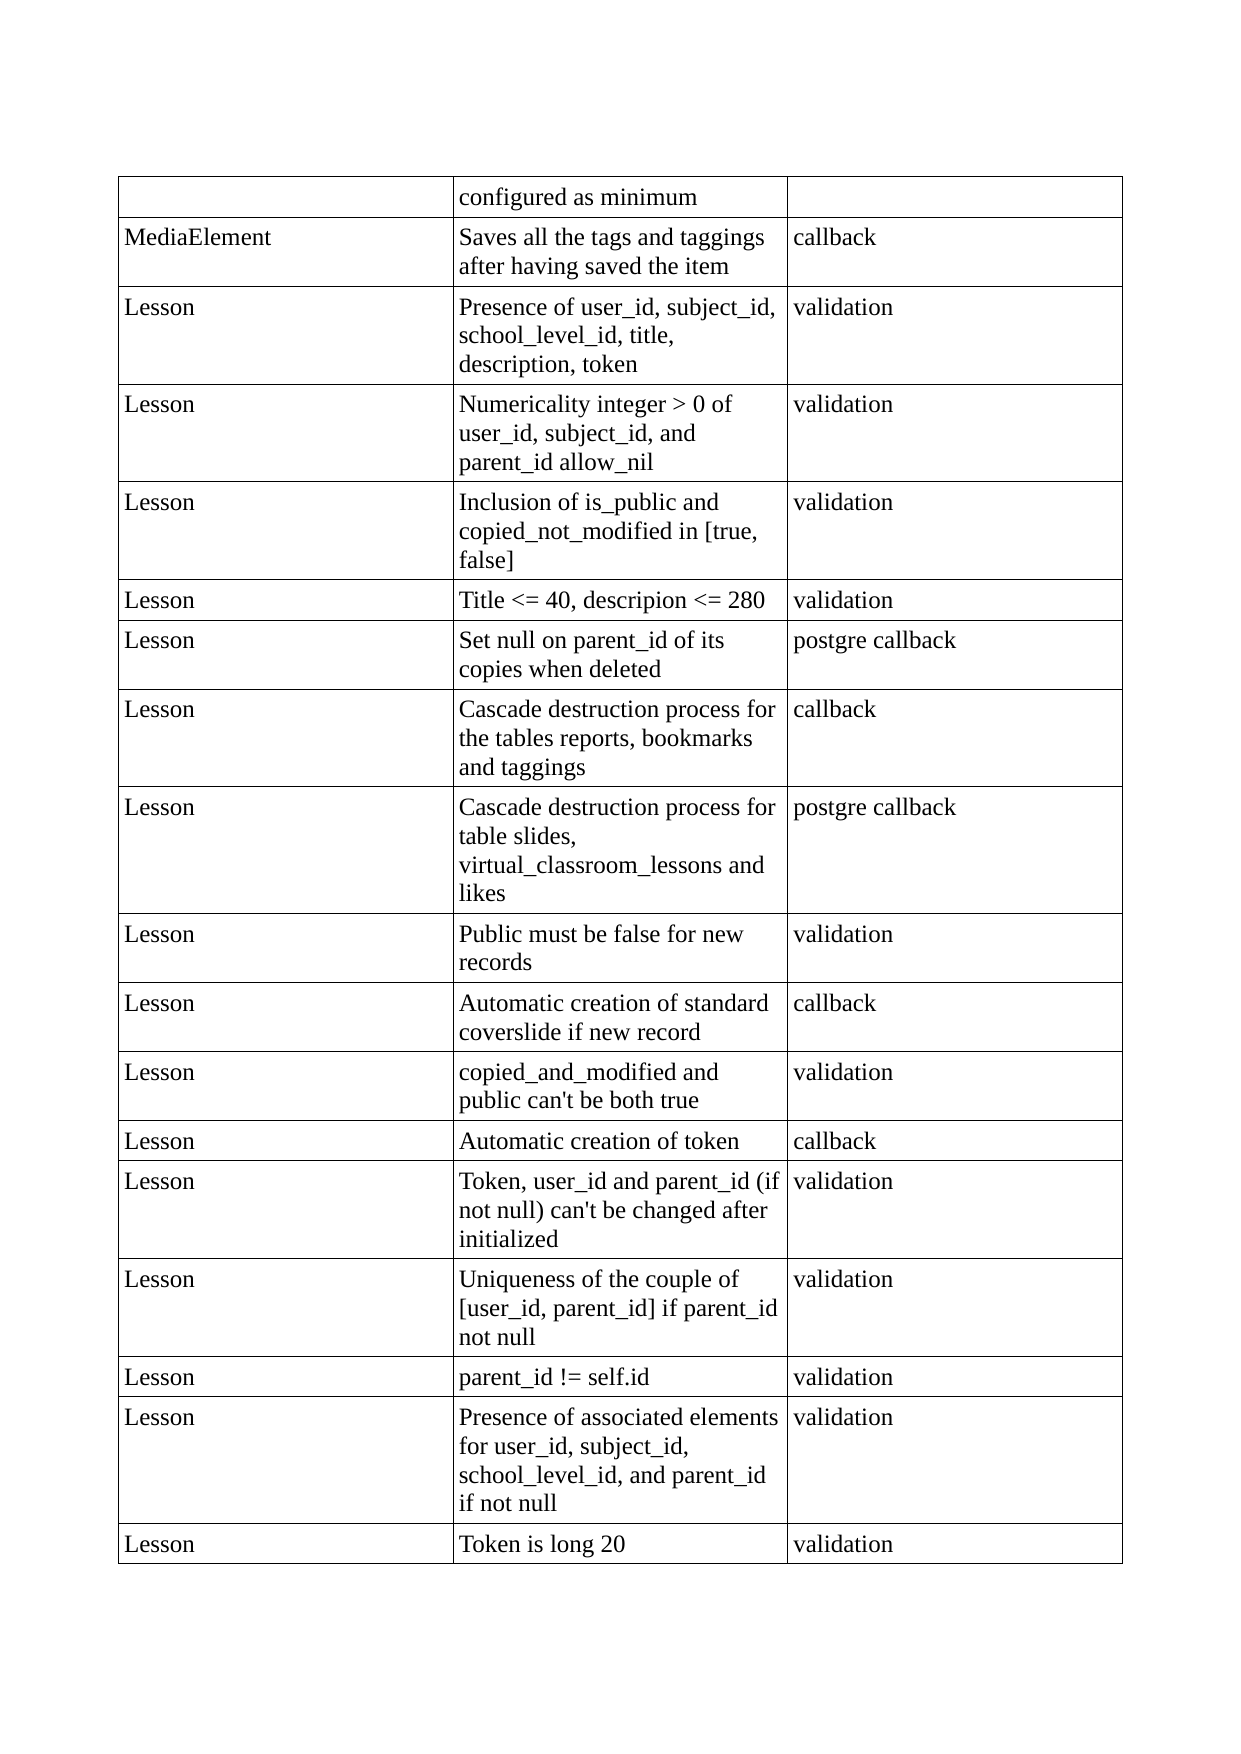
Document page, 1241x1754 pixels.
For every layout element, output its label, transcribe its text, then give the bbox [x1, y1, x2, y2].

table_cell validation [788, 580, 1122, 619]
table_cell Lesson [119, 1259, 453, 1356]
table_cell callback [788, 983, 1122, 1051]
table_cell validation [788, 1357, 1122, 1396]
table_cell postgre callback [788, 621, 1122, 688]
table_cell parent_id != self.id [454, 1357, 787, 1396]
table_cell Lesson [119, 1052, 453, 1120]
table_cell Cascade destruction process for table slides, virtual_classroom_lessons and likes [454, 787, 787, 913]
table_cell Presence of associated elements for user_id, subject_id, school_level_id, and parent_id if not null [454, 1397, 787, 1523]
table_cell callback [788, 218, 1122, 286]
table_cell validation [788, 482, 1122, 579]
table_cell Token, user_id and parent_id (if not null) can't be changed after initialized [454, 1161, 787, 1258]
table_cell validation [788, 1524, 1122, 1563]
table_cell Cascade destruction process for the tables reports, bookmarks and taggings [454, 690, 787, 786]
table_cell Presence of user_id, subject_id, school_level_id, title, description, token [454, 287, 787, 383]
table_cell configured as minimum [454, 177, 787, 217]
table_cell validation [788, 1259, 1122, 1356]
table_cell Lesson [119, 287, 453, 383]
table_cell validation [788, 287, 1122, 383]
table_cell Token is long 20 [454, 1524, 787, 1563]
table_cell Lesson [119, 983, 453, 1051]
table_cell callback [788, 690, 1122, 786]
table_cell Saves all the tags and taggings after having saved the item [454, 218, 787, 286]
table_cell validation [788, 1161, 1122, 1258]
table_cell Public must be false for new records [454, 914, 787, 982]
table_cell validation [788, 1052, 1122, 1120]
table_cell Lesson [119, 1121, 453, 1160]
table_cell Lesson [119, 1357, 453, 1396]
table_cell Inclusion of is_public and copied_not_modified in [true, false] [454, 482, 787, 579]
table_cell Automatic creation of token [454, 1121, 787, 1160]
table_cell Lesson [119, 690, 453, 786]
table_cell Title <= 40, descripion <= 280 [454, 580, 787, 619]
table_cell callback [788, 1121, 1122, 1160]
table_cell Lesson [119, 580, 453, 619]
table_cell Lesson [119, 385, 453, 481]
table_cell postgre callback [788, 787, 1122, 913]
table_cell Lesson [119, 914, 453, 982]
table_cell copied_and_modified and public can't be both true [454, 1052, 787, 1120]
table_cell Lesson [119, 1397, 453, 1523]
table_cell Numericality integer > 0 of user_id, subject_id, and parent_id allow_nil [454, 385, 787, 481]
table_cell validation [788, 1397, 1122, 1523]
table_cell Lesson [119, 621, 453, 688]
table_cell Uniqueness of the couple of [user_id, parent_id] if parent_id not null [454, 1259, 787, 1356]
table_cell Lesson [119, 1161, 453, 1258]
table_cell Automatic creation of standard coverslide if new record [454, 983, 787, 1051]
table_cell Set null on parent_id of its copies when deleted [454, 621, 787, 688]
table_cell Lesson [119, 1524, 453, 1563]
table_cell MediaElement [119, 218, 453, 286]
table_cell Lesson [119, 787, 453, 913]
table_cell validation [788, 914, 1122, 982]
table_cell Lesson [119, 482, 453, 579]
table_cell [788, 177, 1122, 217]
table_cell validation [788, 385, 1122, 481]
table_cell [119, 177, 453, 217]
